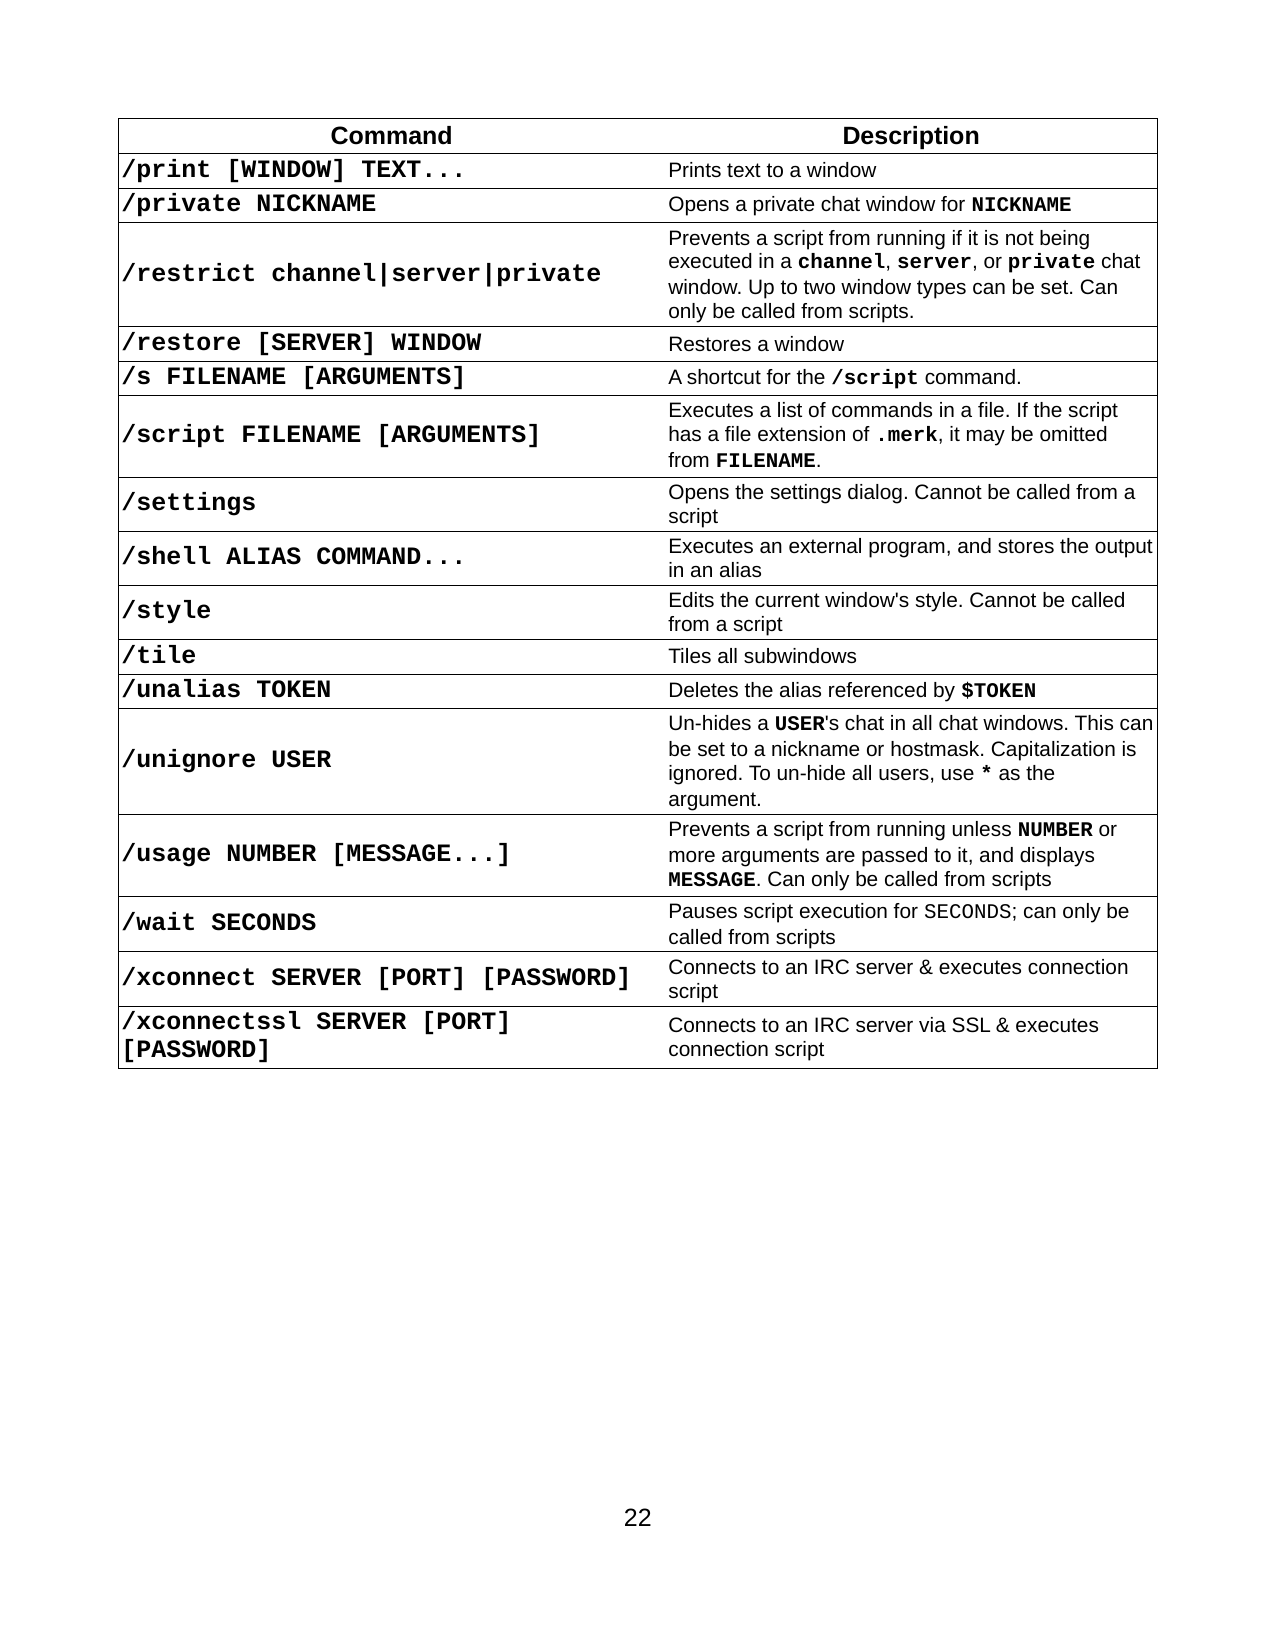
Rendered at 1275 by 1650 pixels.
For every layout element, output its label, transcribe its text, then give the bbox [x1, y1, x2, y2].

table_cell /xconnect SERVER [PORT] [PASSWORD] [119, 952, 665, 1006]
table_cell /wait SECONDS [119, 897, 665, 951]
table_cell /shell ALIAS COMMAND... [119, 532, 665, 585]
table_cell Connects to an IRC server & executes connection script [665, 952, 1157, 1006]
table_cell /unignore USER [119, 709, 665, 814]
table_cell Opens the settings dialog. Cannot be called from a script [665, 478, 1157, 531]
table_cell /tile [119, 640, 665, 673]
table_cell /xconnectssl SERVER [PORT] [PASSWORD] [119, 1007, 665, 1068]
table_cell /usage NUMBER [MESSAGE...] [119, 815, 665, 896]
table_cell /private NICKNAME [119, 189, 665, 222]
table_cell Pauses script execution for SECONDS; can only be called from scripts [665, 897, 1157, 951]
table_cell Prints text to a window [665, 154, 1157, 187]
table_cell /settings [119, 478, 665, 531]
table_cell Executes a list of commands in a file. If the script has a file extension of .merk, it may be omitted from FILENAME. [665, 396, 1157, 477]
table_cell /s FILENAME [ARGUMENTS] [119, 362, 665, 395]
table_cell /print [WINDOW] TEXT... [119, 154, 665, 187]
table_cell A shortcut for the /script command. [665, 362, 1157, 395]
table_cell /script FILENAME [ARGUMENTS] [119, 396, 665, 477]
table_cell Tiles all subwindows [665, 640, 1157, 673]
table_cell /restore [SERVER] WINDOW [119, 327, 665, 361]
table_cell /style [119, 586, 665, 639]
table_cell Connects to an IRC server via SSL & executes connection script [665, 1007, 1157, 1068]
table_cell Prevents a script from running unless NUMBER or more arguments are passed to it, and displays MESSAGE. Can only be called from scripts [665, 815, 1157, 896]
table_cell Restores a window [665, 327, 1157, 361]
table_cell Prevents a script from running if it is not being executed in a channel, server, or private chat window. Up to two window types can be set. Can only be called from scripts. [665, 223, 1157, 326]
table_cell /restrict channel|server|private [119, 223, 665, 326]
table_cell /unalias TOKEN [119, 675, 665, 708]
table_cell Opens a private chat window for NICKNAME [665, 189, 1157, 222]
table_cell Edits the current window's style. Cannot be called from a script [665, 586, 1157, 639]
table_cell Un-hides a USER's chat in all chat windows. This can be set to a nickname or hostmask. Capitalization is ignored. To un-hide all users, use * as the argument. [665, 709, 1157, 814]
table_header Command [119, 119, 665, 153]
table_cell Executes an external program, and stores the output in an alias [665, 532, 1157, 585]
table_header Description [665, 119, 1157, 153]
table_cell Deletes the alias referenced by $TOKEN [665, 675, 1157, 708]
